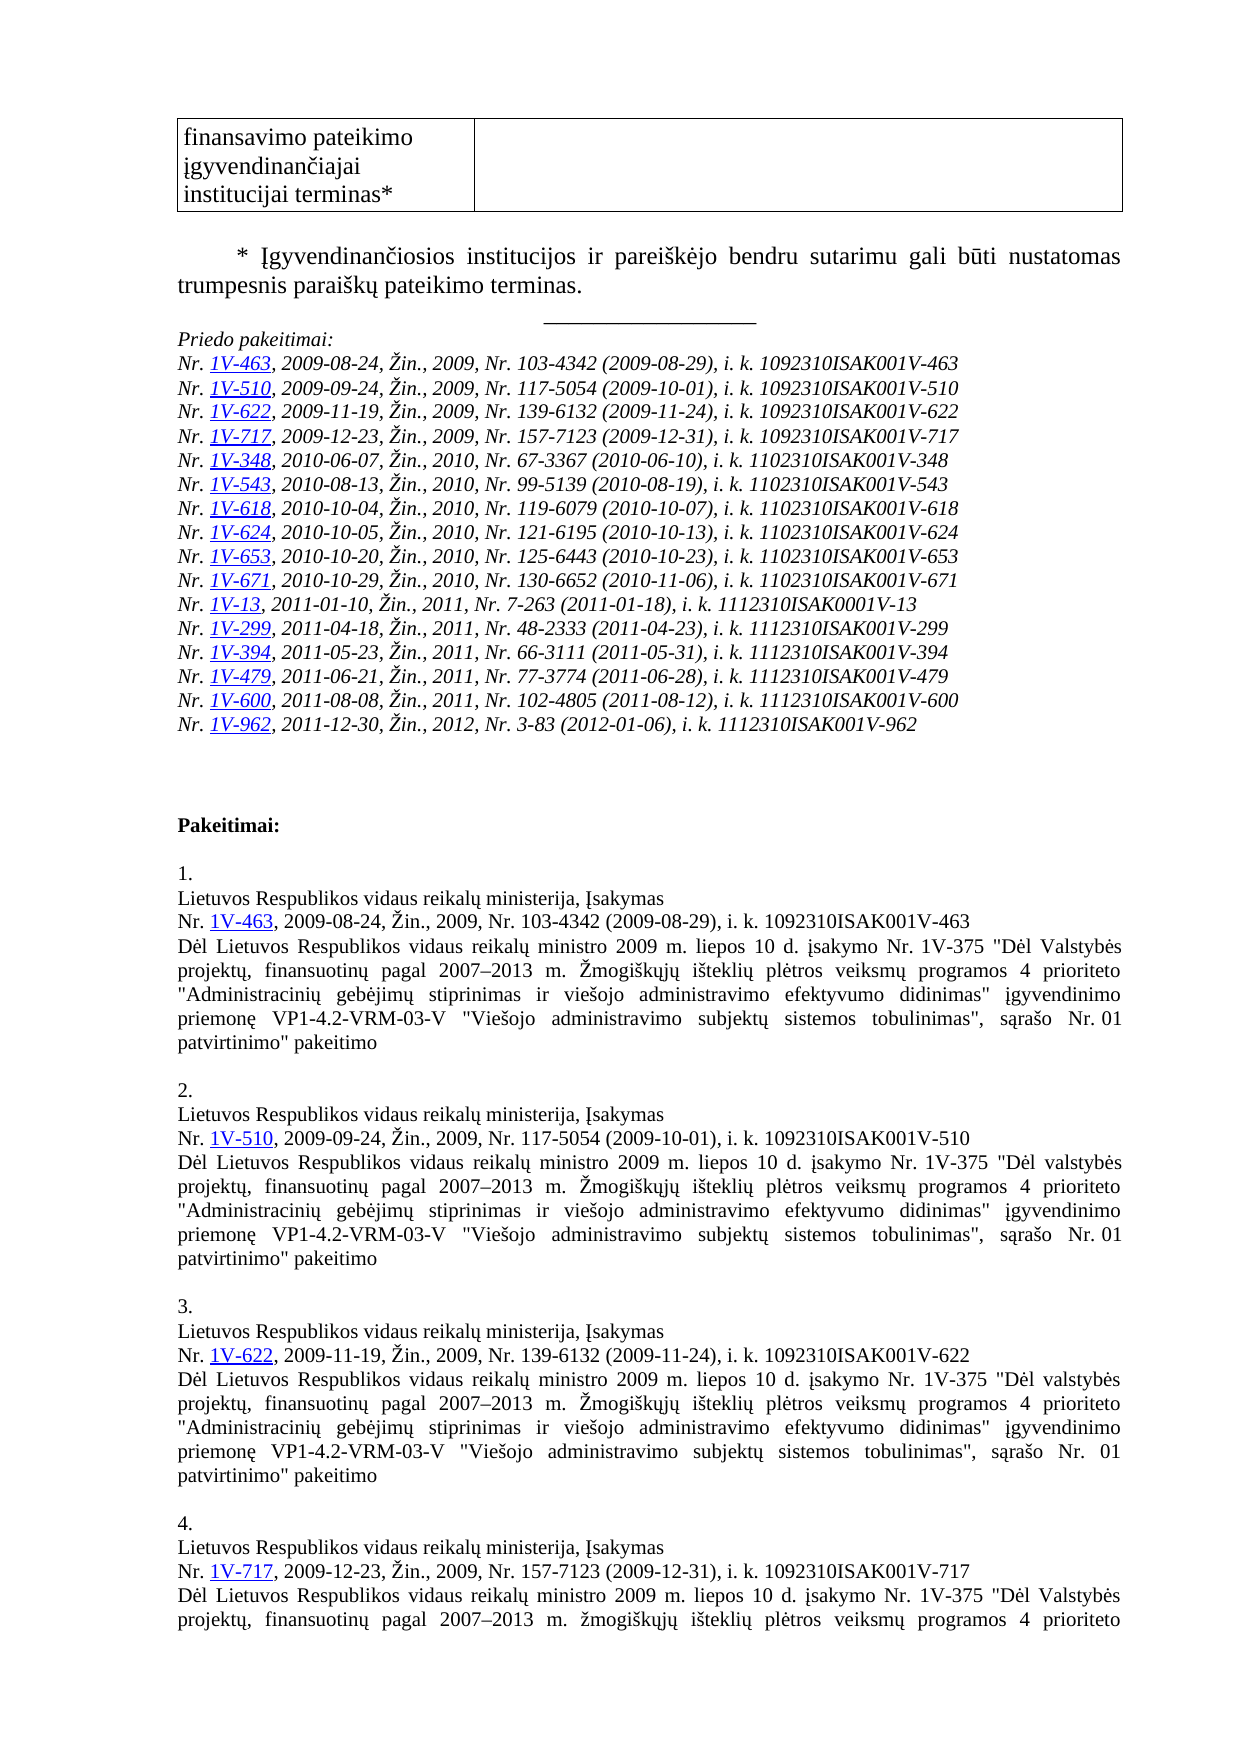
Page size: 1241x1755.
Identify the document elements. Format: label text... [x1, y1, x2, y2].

text Nr. 1V-717, 2009-12-23, Žin., 2009, Nr. 157-7123 (2009-12-31), i. k. 1092310ISAK001V-717 [177, 423, 1122, 448]
text Pakeitimai: [177, 813, 1122, 837]
text 4. [177, 1511, 1122, 1535]
text 2. [177, 1078, 1122, 1102]
text Nr. 1V-299, 2011-04-18, Žin., 2011, Nr. 48-2333 (2011-04-23), i. k. 1112310ISAK001V-299 [177, 616, 1122, 640]
table_cell finansavimo pateikimo įgyvendinančiajai institucijai terminas* [178, 119, 474, 211]
text Nr. 1V-543, 2010-08-13, Žin., 2010, Nr. 99-5139 (2010-08-19), i. k. 1102310ISAK001V-543 [177, 472, 1122, 496]
text Nr. 1V-463, 2009-08-24, Žin., 2009, Nr. 103-4342 (2009-08-29), i. k. 1092310ISAK001V-463 [177, 909, 1122, 933]
text Dėl Lietuvos Respublikos vidaus reikalų ministro 2009 m. liepos 10 d. įsakymo Nr. 1V-375 "Dėl Valstybės projektų, finansuotinų pagal 2007–2013 m. Žmogiškųjų išteklių plėtros veiksmų programos 4 prioriteto "Administracinių gebėjimų stiprinimas ir viešojo administravimo efektyvumo didinimas" įgyvendinimo priemonę VP1-4.2-VRM-03-V "Viešojo administravimo subjektų sistemos tobulinimas", sąrašo Nr. 01 patvirtinimo" pakeitimo [177, 933, 1122, 1054]
text Nr. 1V-463, 2009-08-24, Žin., 2009, Nr. 103-4342 (2009-08-29), i. k. 1092310ISAK001V-463 [177, 351, 1122, 375]
text Nr. 1V-717, 2009-12-23, Žin., 2009, Nr. 157-7123 (2009-12-31), i. k. 1092310ISAK001V-717 [177, 1559, 1122, 1583]
text Lietuvos Respublikos vidaus reikalų ministerija, Įsakymas [177, 1535, 1122, 1559]
text Dėl Lietuvos Respublikos vidaus reikalų ministro 2009 m. liepos 10 d. įsakymo Nr. 1V-375 "Dėl Valstybės projektų, finansuotinų pagal 2007–2013 m. žmogiškųjų išteklių plėtros veiksmų programos 4 prioriteto [177, 1583, 1122, 1631]
text Nr. 1V-618, 2010-10-04, Žin., 2010, Nr. 119-6079 (2010-10-07), i. k. 1102310ISAK001V-618 [177, 496, 1122, 520]
text Dėl Lietuvos Respublikos vidaus reikalų ministro 2009 m. liepos 10 d. įsakymo Nr. 1V-375 "Dėl valstybės projektų, finansuotinų pagal 2007–2013 m. Žmogiškųjų išteklių plėtros veiksmų programos 4 prioriteto "Administracinių gebėjimų stiprinimas ir viešojo administravimo efektyvumo didinimas" įgyvendinimo priemonę VP1-4.2-VRM-03-V "Viešojo administravimo subjektų sistemos tobulinimas", sąrašo Nr. 01 patvirtinimo" pakeitimo [177, 1150, 1122, 1270]
text Nr. 1V-622, 2009-11-19, Žin., 2009, Nr. 139-6132 (2009-11-24), i. k. 1092310ISAK001V-622 [177, 1343, 1122, 1367]
text Nr. 1V-653, 2010-10-20, Žin., 2010, Nr. 125-6443 (2010-10-23), i. k. 1102310ISAK001V-653 [177, 544, 1122, 568]
text Lietuvos Respublikos vidaus reikalų ministerija, Įsakymas [177, 1102, 1122, 1126]
text Nr. 1V-510, 2009-09-24, Žin., 2009, Nr. 117-5054 (2009-10-01), i. k. 1092310ISAK001V-510 [177, 1126, 1122, 1150]
text 1. [177, 861, 1122, 885]
text Lietuvos Respublikos vidaus reikalų ministerija, Įsakymas [177, 1318, 1122, 1343]
text Nr. 1V-671, 2010-10-29, Žin., 2010, Nr. 130-6652 (2010-11-06), i. k. 1102310ISAK001V-671 [177, 568, 1122, 592]
text Lietuvos Respublikos vidaus reikalų ministerija, Įsakymas [177, 885, 1122, 909]
text Nr. 1V-962, 2011-12-30, Žin., 2012, Nr. 3-83 (2012-01-06), i. k. 1112310ISAK001V-962 [177, 712, 1122, 736]
text Nr. 1V-624, 2010-10-05, Žin., 2010, Nr. 121-6195 (2010-10-13), i. k. 1102310ISAK001V-624 [177, 520, 1122, 544]
text Nr. 1V-13, 2011-01-10, Žin., 2011, Nr. 7-263 (2011-01-18), i. k. 1112310ISAK0001V-13 [177, 592, 1122, 616]
text Nr. 1V-394, 2011-05-23, Žin., 2011, Nr. 66-3111 (2011-05-31), i. k. 1112310ISAK001V-394 [177, 640, 1122, 664]
text _________________ [177, 298, 1122, 327]
text 3. [177, 1294, 1122, 1318]
text Nr. 1V-348, 2010-06-07, Žin., 2010, Nr. 67-3367 (2010-06-10), i. k. 1102310ISAK001V-348 [177, 448, 1122, 472]
text Nr. 1V-600, 2011-08-08, Žin., 2011, Nr. 102-4805 (2011-08-12), i. k. 1112310ISAK001V-600 [177, 688, 1122, 712]
text * Įgyvendinančiosios institucijos ir pareiškėjo bendru sutarimu gali būti nustatomas trumpesnis paraiškų pateikimo terminas. [177, 241, 1122, 298]
table_cell [475, 119, 1122, 211]
text Nr. 1V-510, 2009-09-24, Žin., 2009, Nr. 117-5054 (2009-10-01), i. k. 1092310ISAK001V-510 [177, 375, 1122, 399]
text Nr. 1V-622, 2009-11-19, Žin., 2009, Nr. 139-6132 (2009-11-24), i. k. 1092310ISAK001V-622 [177, 399, 1122, 423]
text Priedo pakeitimai: [177, 327, 1122, 351]
text Dėl Lietuvos Respublikos vidaus reikalų ministro 2009 m. liepos 10 d. įsakymo Nr. 1V-375 "Dėl valstybės projektų, finansuotinų pagal 2007–2013 m. Žmogiškųjų išteklių plėtros veiksmų programos 4 prioriteto "Administracinių gebėjimų stiprinimas ir viešojo administravimo efektyvumo didinimas" įgyvendinimo priemonę VP1-4.2-VRM-03-V "Viešojo administravimo subjektų sistemos tobulinimas", sąrašo Nr. 01 patvirtinimo" pakeitimo [177, 1367, 1122, 1487]
text Nr. 1V-479, 2011-06-21, Žin., 2011, Nr. 77-3774 (2011-06-28), i. k. 1112310ISAK001V-479 [177, 664, 1122, 688]
